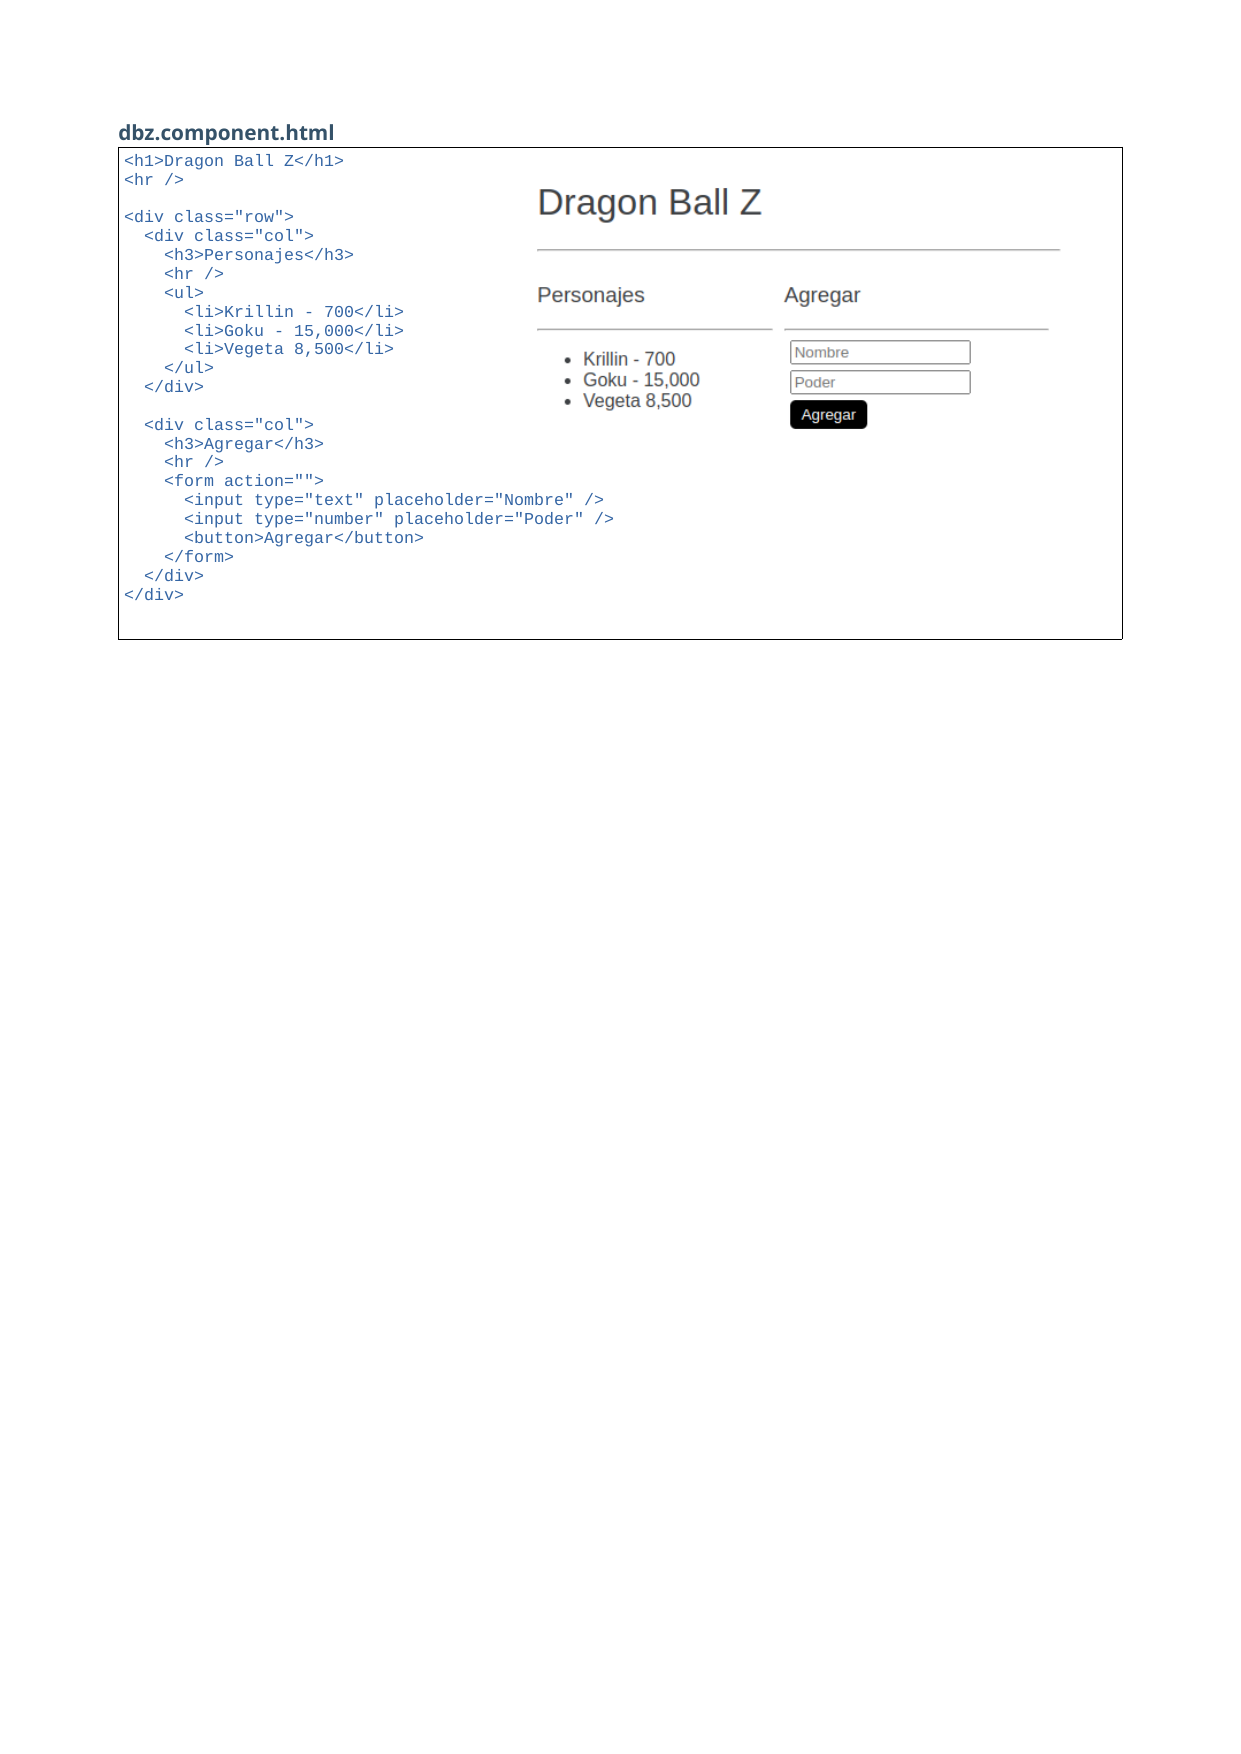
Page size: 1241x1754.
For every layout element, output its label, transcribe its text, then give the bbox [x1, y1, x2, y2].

text dbz.component.html [118, 118, 1122, 147]
table_header <h1>Dragon Ball Z</h1> <hr /> <div class="row"> <div class="col"> <h3>Personajes</h3> <hr /> <ul> <li>Krillin - 700</li> <li>Goku - 15,000</li> <li>Vegeta 8,500</li> </ul> </div> <div class="col"> <h3>Agregar</h3> <hr /> <form action=""> <input type="text" placeholder="Nombre" /> <input type="number" placeholder="Poder" /> <button>Agregar</button> </form> </div> </div> [119, 148, 1122, 639]
picture [520, 172, 1064, 444]
